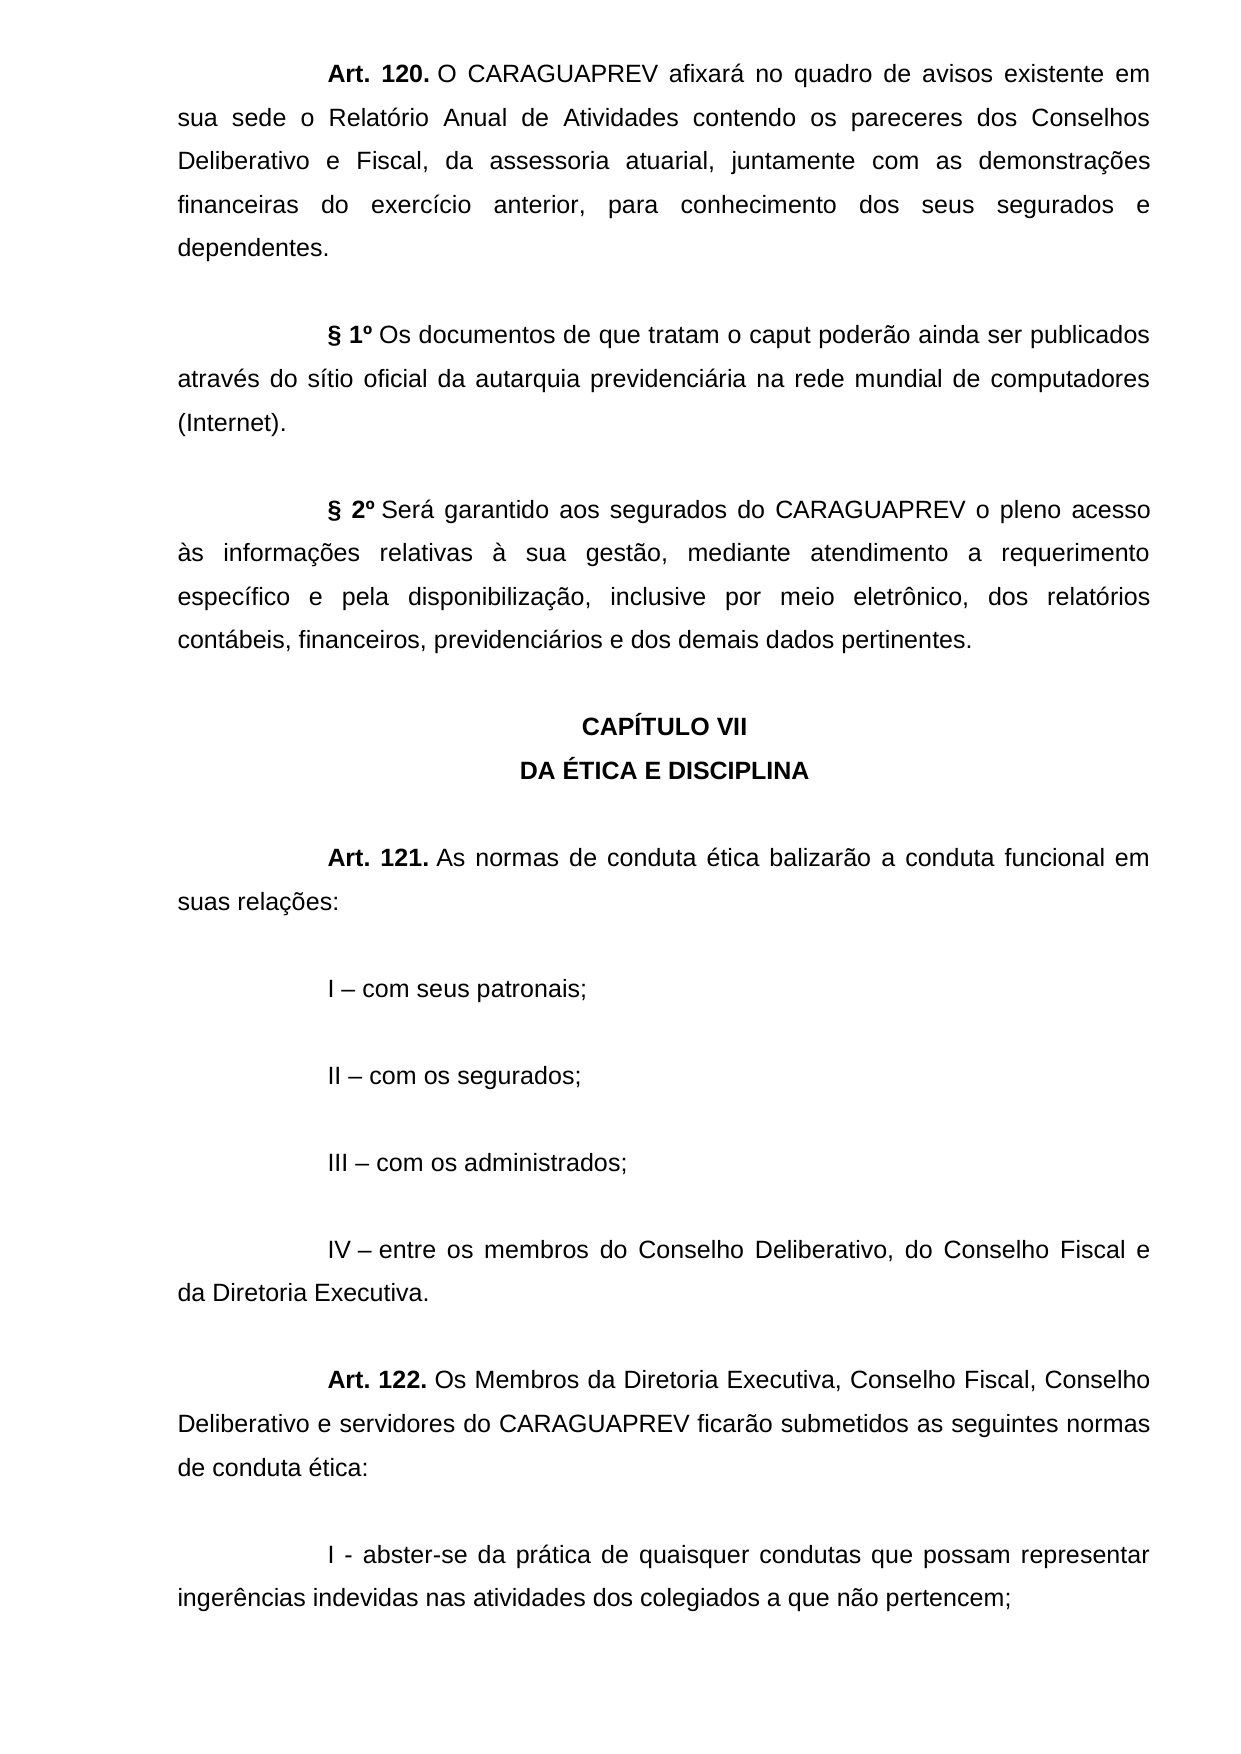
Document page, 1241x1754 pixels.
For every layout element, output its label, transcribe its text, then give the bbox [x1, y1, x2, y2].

text I - abster-se da prática de quaisquer condutas que possam representar ingerências indevidas nas atividades dos colegiados a que não pertencem; [177, 1539, 1152, 1612]
text § 1º Os documentos de que tratam o caput poderão ainda ser publicados através do sítio oficial da autarquia previdenciária na rede mundial de computadores (Internet). [177, 320, 1152, 436]
text Art. 120. O CARAGUAPREV afixará no quadro de avisos existente em sua sede o Relatório Anual de Atividades contendo os pareceres dos Conselhos Deliberativo e Fiscal, da assessoria atuarial, juntamente com as demonstrações financeiras do exercício anterior, para conhecimento dos seus segurados e dependentes. [177, 59, 1152, 262]
text CAPÍTULO VII [177, 712, 1152, 741]
text IV – entre os membros do Conselho Deliberativo, do Conselho Fiscal e da Diretoria Executiva. [177, 1235, 1152, 1307]
text § 2º Será garantido aos segurados do CARAGUAPREV o pleno acesso às informações relativas à sua gestão, mediante atendimento a requerimento específico e pela disponibilização, inclusive por meio eletrônico, dos relatórios contábeis, financeiros, previdenciários e dos demais dados pertinentes. [177, 494, 1152, 654]
text Art. 121. As normas de conduta ética balizarão a conduta funcional em suas relações: [177, 843, 1152, 915]
text I – com seus patronais; [177, 973, 1152, 1002]
text II – com os segurados; [177, 1061, 1152, 1089]
text DA ÉTICA E DISCIPLINA [177, 756, 1152, 785]
text III – com os administrados; [177, 1148, 1152, 1177]
text Art. 122. Os Membros da Diretoria Executiva, Conselho Fiscal, Conselho Deliberativo e servidores do CARAGUAPREV ficarão submetidos as seguintes normas de conduta ética: [177, 1365, 1152, 1481]
